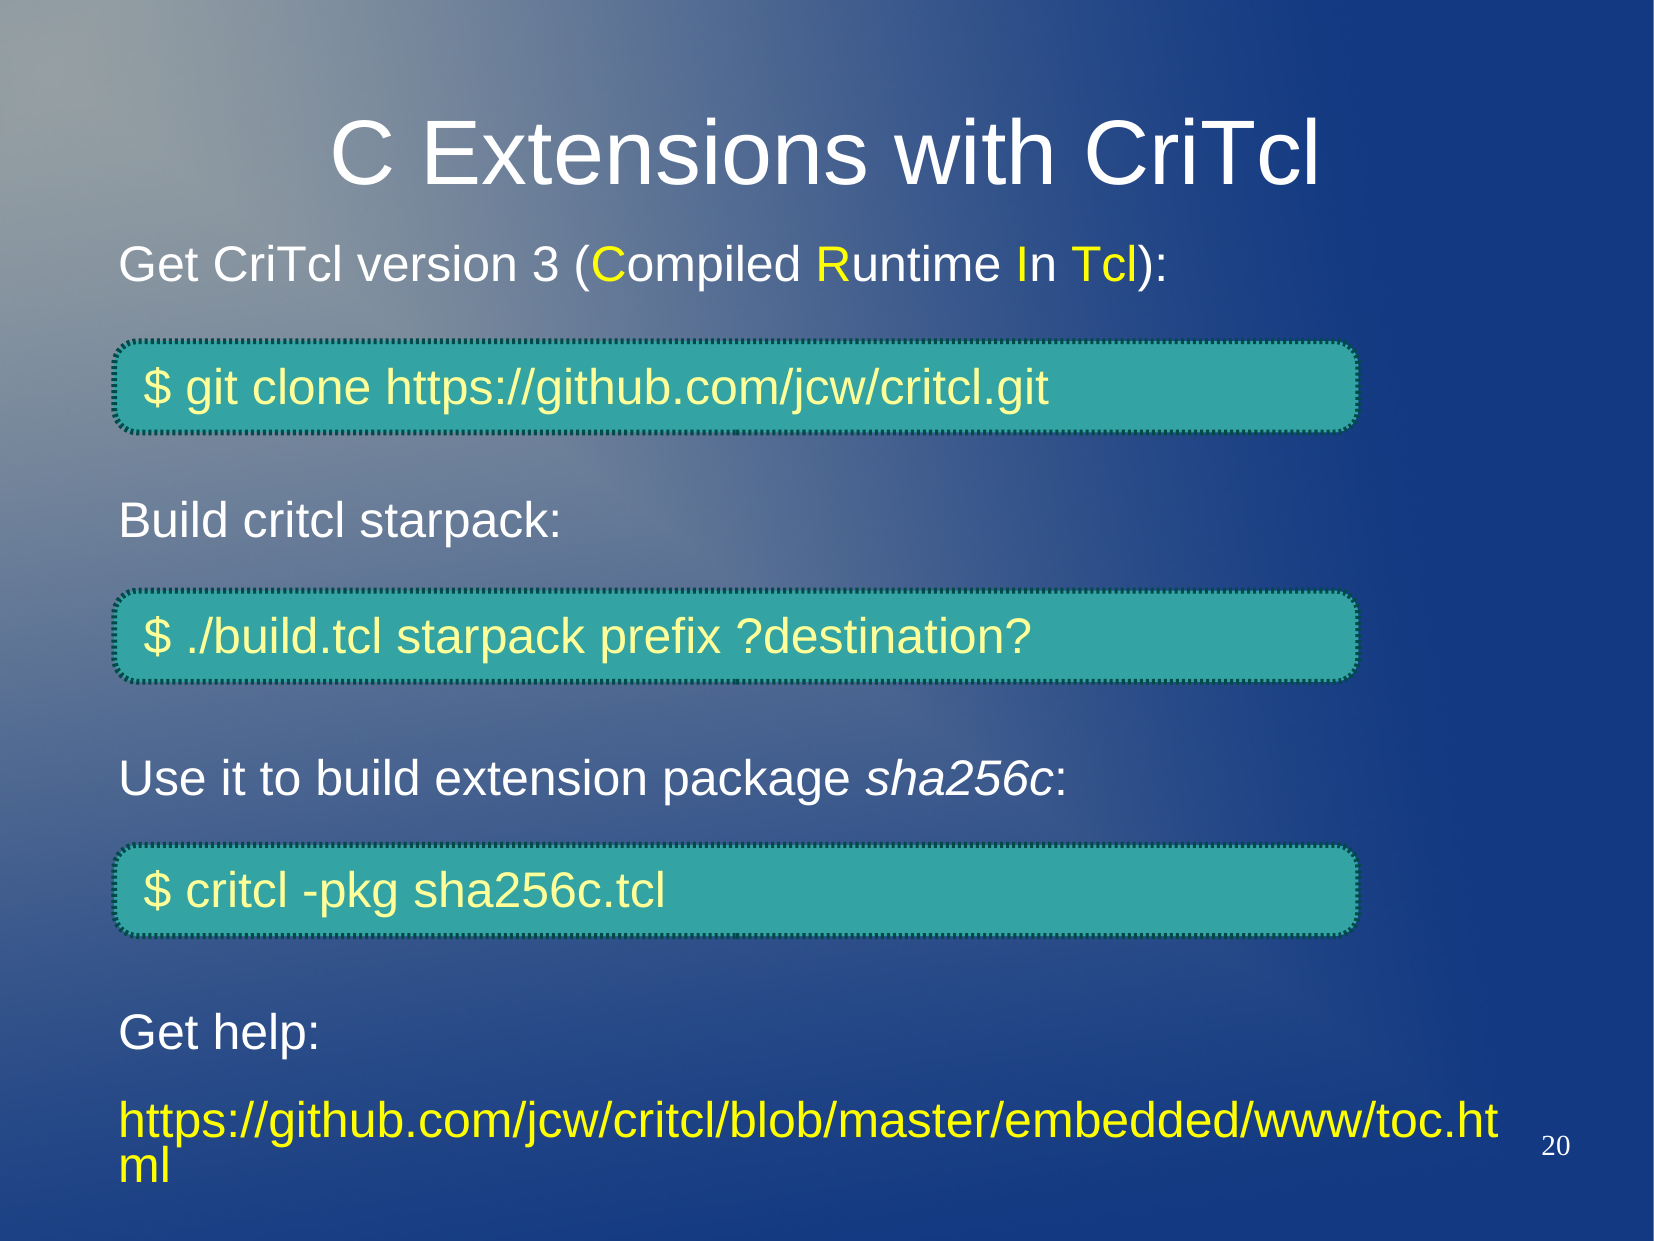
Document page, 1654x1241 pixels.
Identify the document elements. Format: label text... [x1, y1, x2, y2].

text_box $ critcl -pkg sha256c.tcl [114, 844, 1359, 937]
text_box Get CriTcl version 3 (Compiled Runtime In Tcl): [118, 236, 1536, 296]
picture [0, 0, 1654, 1241]
title C Extensions with CriTcl [82, 49, 1571, 257]
text_box Use it to build extension package sha256c: [118, 750, 1536, 810]
text_box https://github.com/jcw/critcl/blob/master/embedded/www/toc.html [118, 1092, 1536, 1149]
text_box Get help: [118, 1003, 1536, 1063]
text_box Build critcl starpack: [118, 492, 1536, 549]
text_box $ ./build.tcl starpack prefix ?destination? [114, 590, 1359, 682]
text_box $ git clone https://github.com/jcw/critcl.git [114, 341, 1359, 433]
